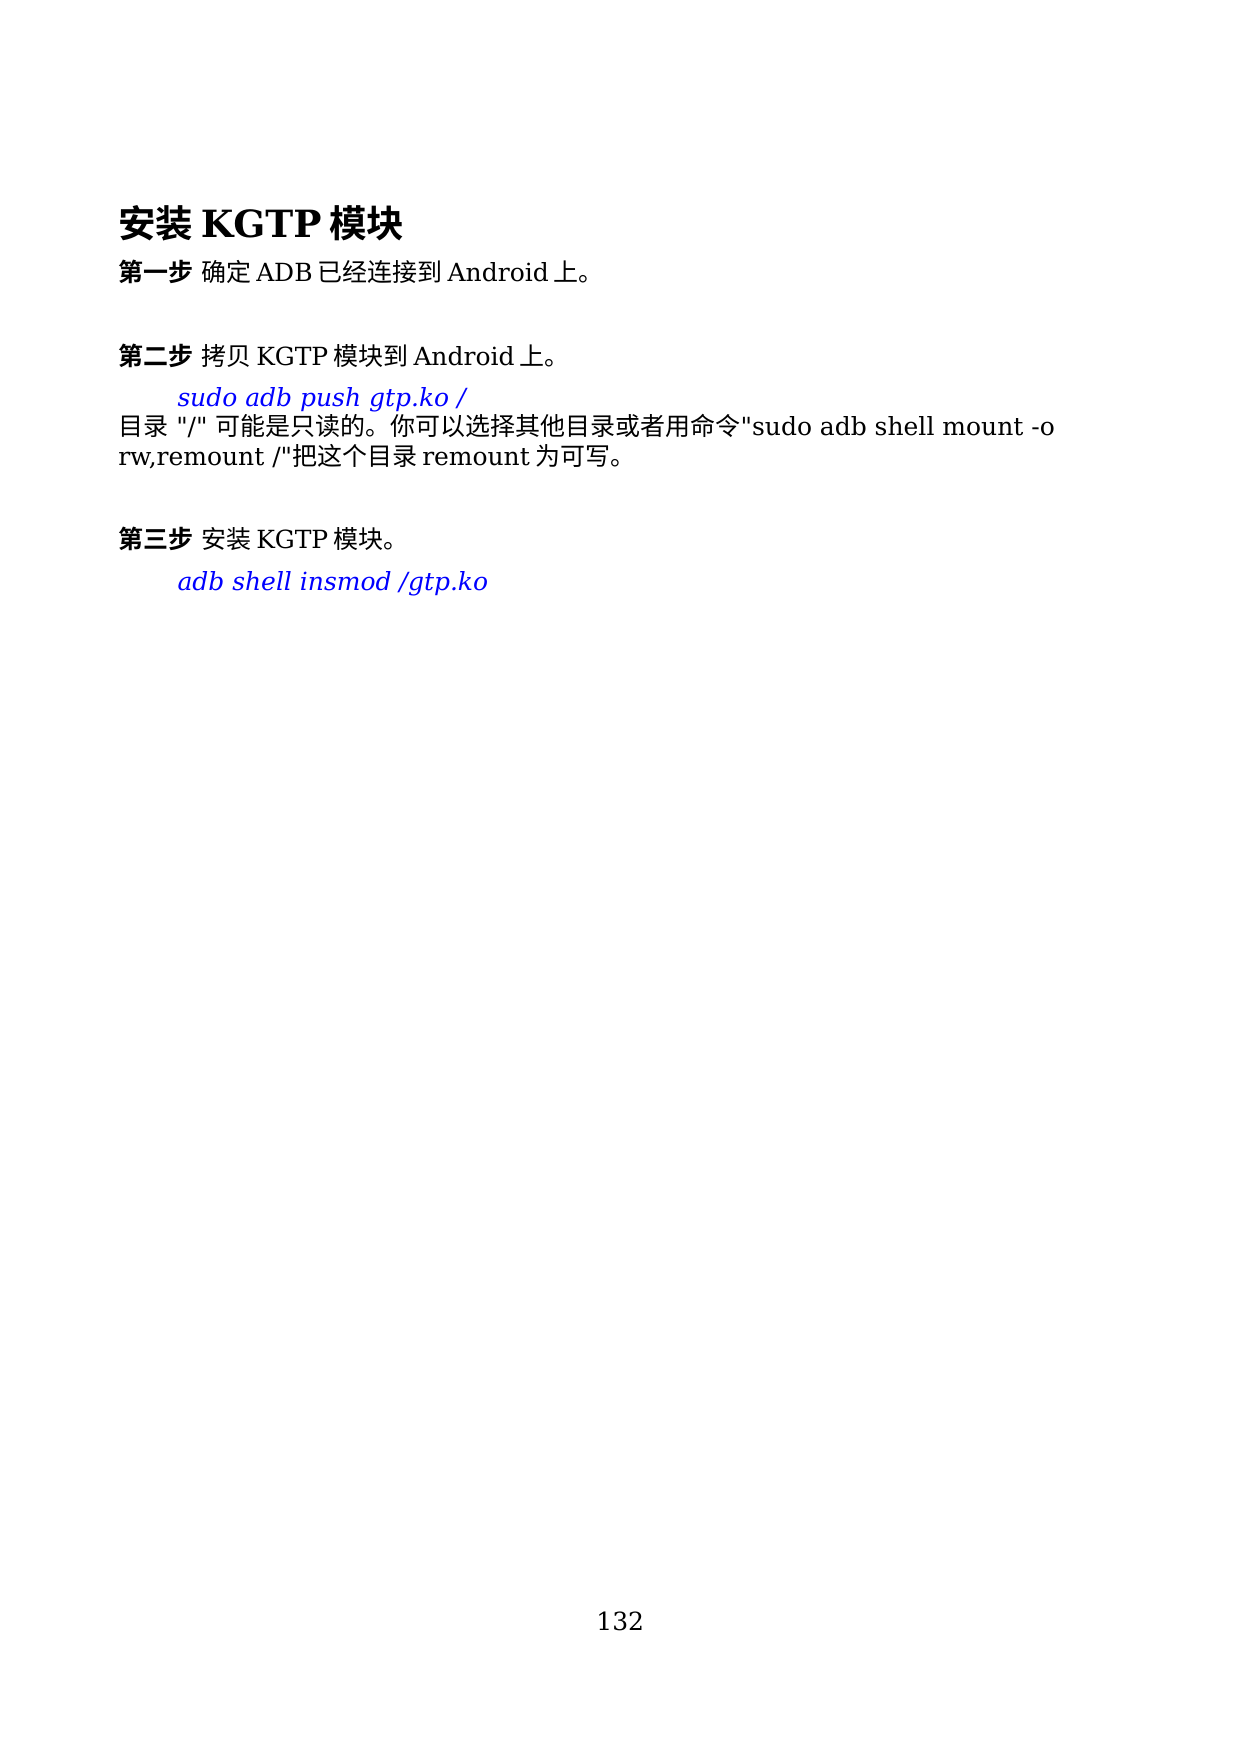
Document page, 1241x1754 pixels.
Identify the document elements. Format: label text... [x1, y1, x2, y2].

text sudo adb push gtp.ko / [177, 383, 1063, 412]
text 第一步 确定ADB已经连接到Android上。 [118, 258, 1122, 287]
text 第三步 安装KGTP模块。 [118, 525, 1122, 554]
text 第二步 拷贝KGTP模块到Android上。 [118, 342, 1122, 371]
subtitle 安装KGTP模块 [118, 202, 1122, 246]
text adb shell insmod /gtp.ko [177, 567, 1063, 596]
text 目录 "/" 可能是只读的。你可以选择其他目录或者用命令"sudo adb shell mount -o rw,remount /"把这个目录remount为可写。 [118, 412, 1122, 471]
